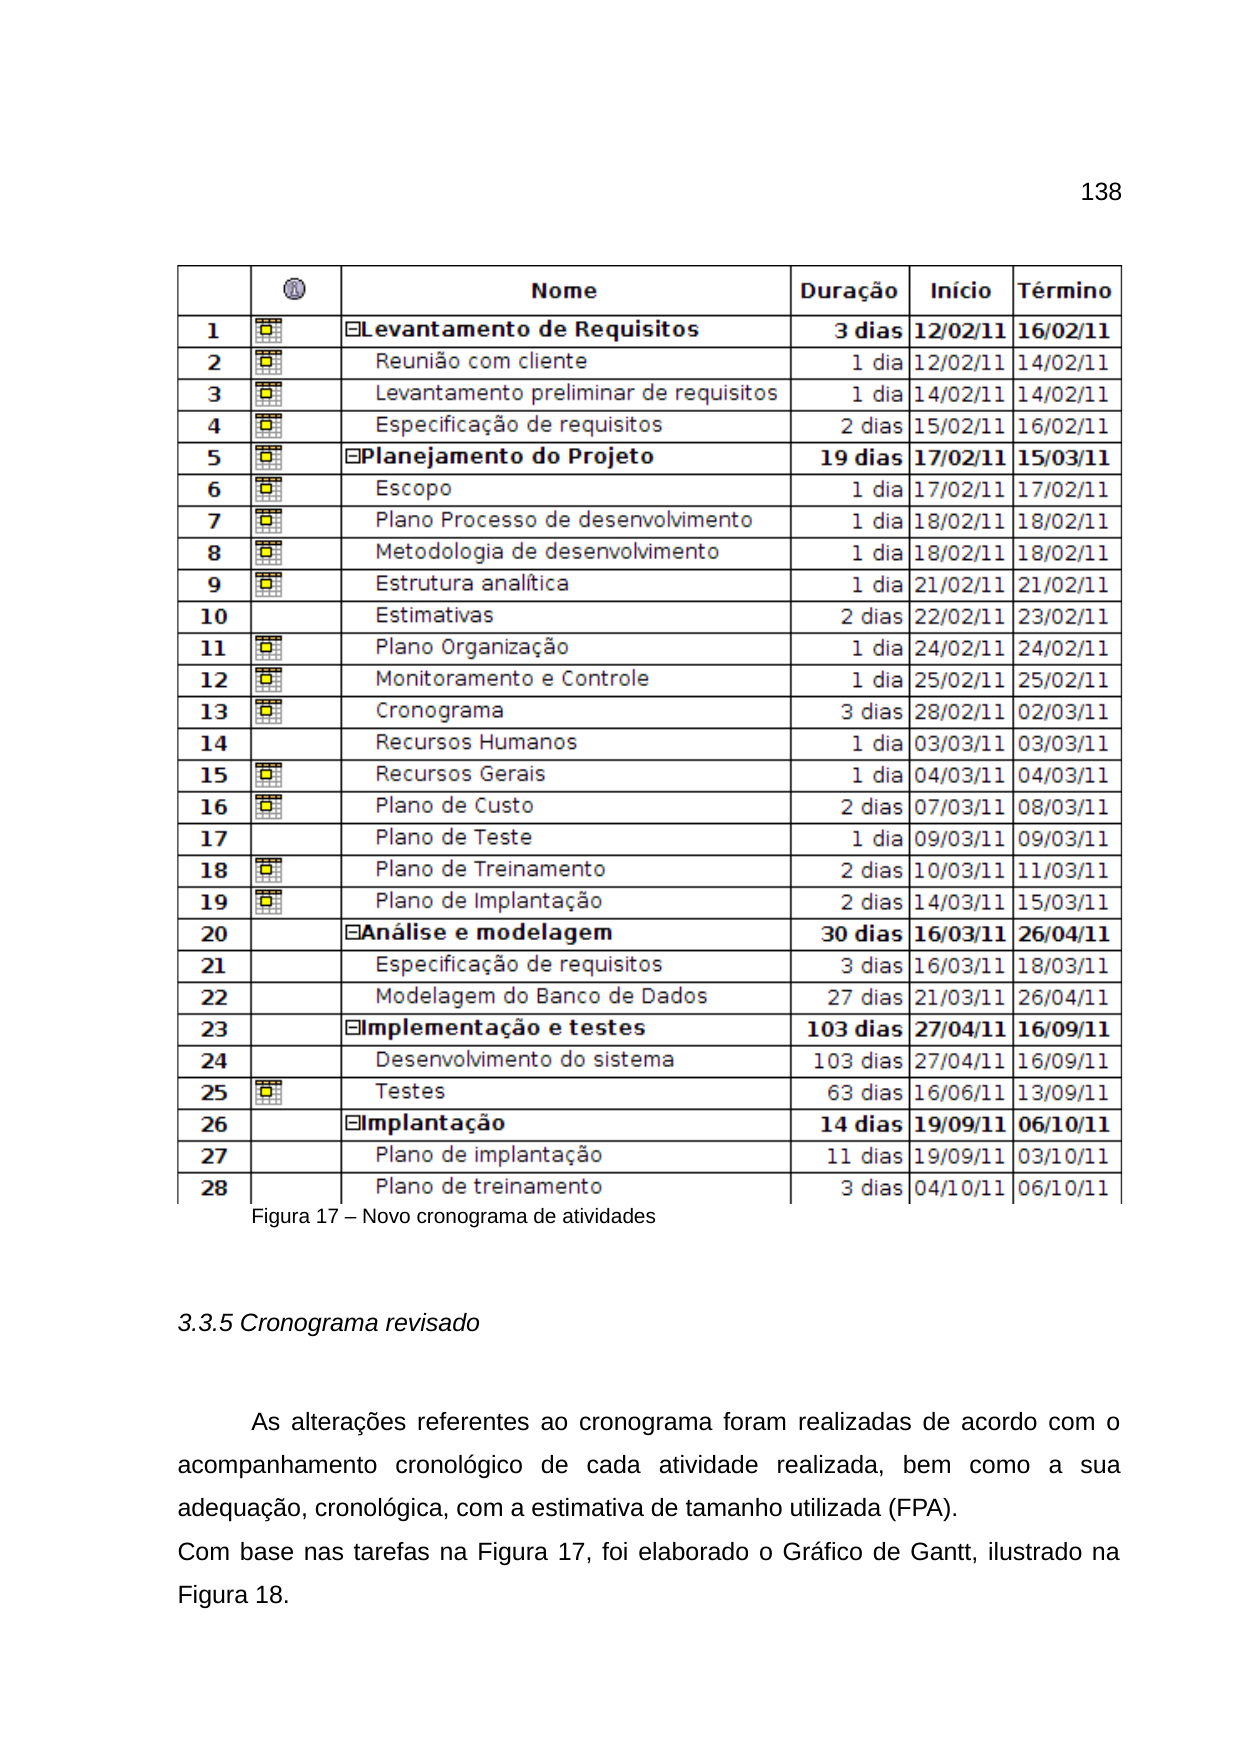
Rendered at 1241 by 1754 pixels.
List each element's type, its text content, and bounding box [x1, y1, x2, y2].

text Figura 17 – Novo cronograma de atividades [177, 1204, 1122, 1228]
text As alterações referentes ao cronograma foram realizadas de acordo com o acompanhamento cronológico de cada atividade realizada, bem como a sua adequação, cronológica, com a estimativa de tamanho utilizada (FPA). [177, 1407, 1122, 1522]
picture [177, 265, 1123, 1204]
text Com base nas tarefas na Figura 17, foi elaborado o Gráfico de Gantt, ilustrado na Figura 18. [177, 1537, 1122, 1608]
subtitle 3.3.5 Cronograma revisado [177, 1308, 1122, 1337]
